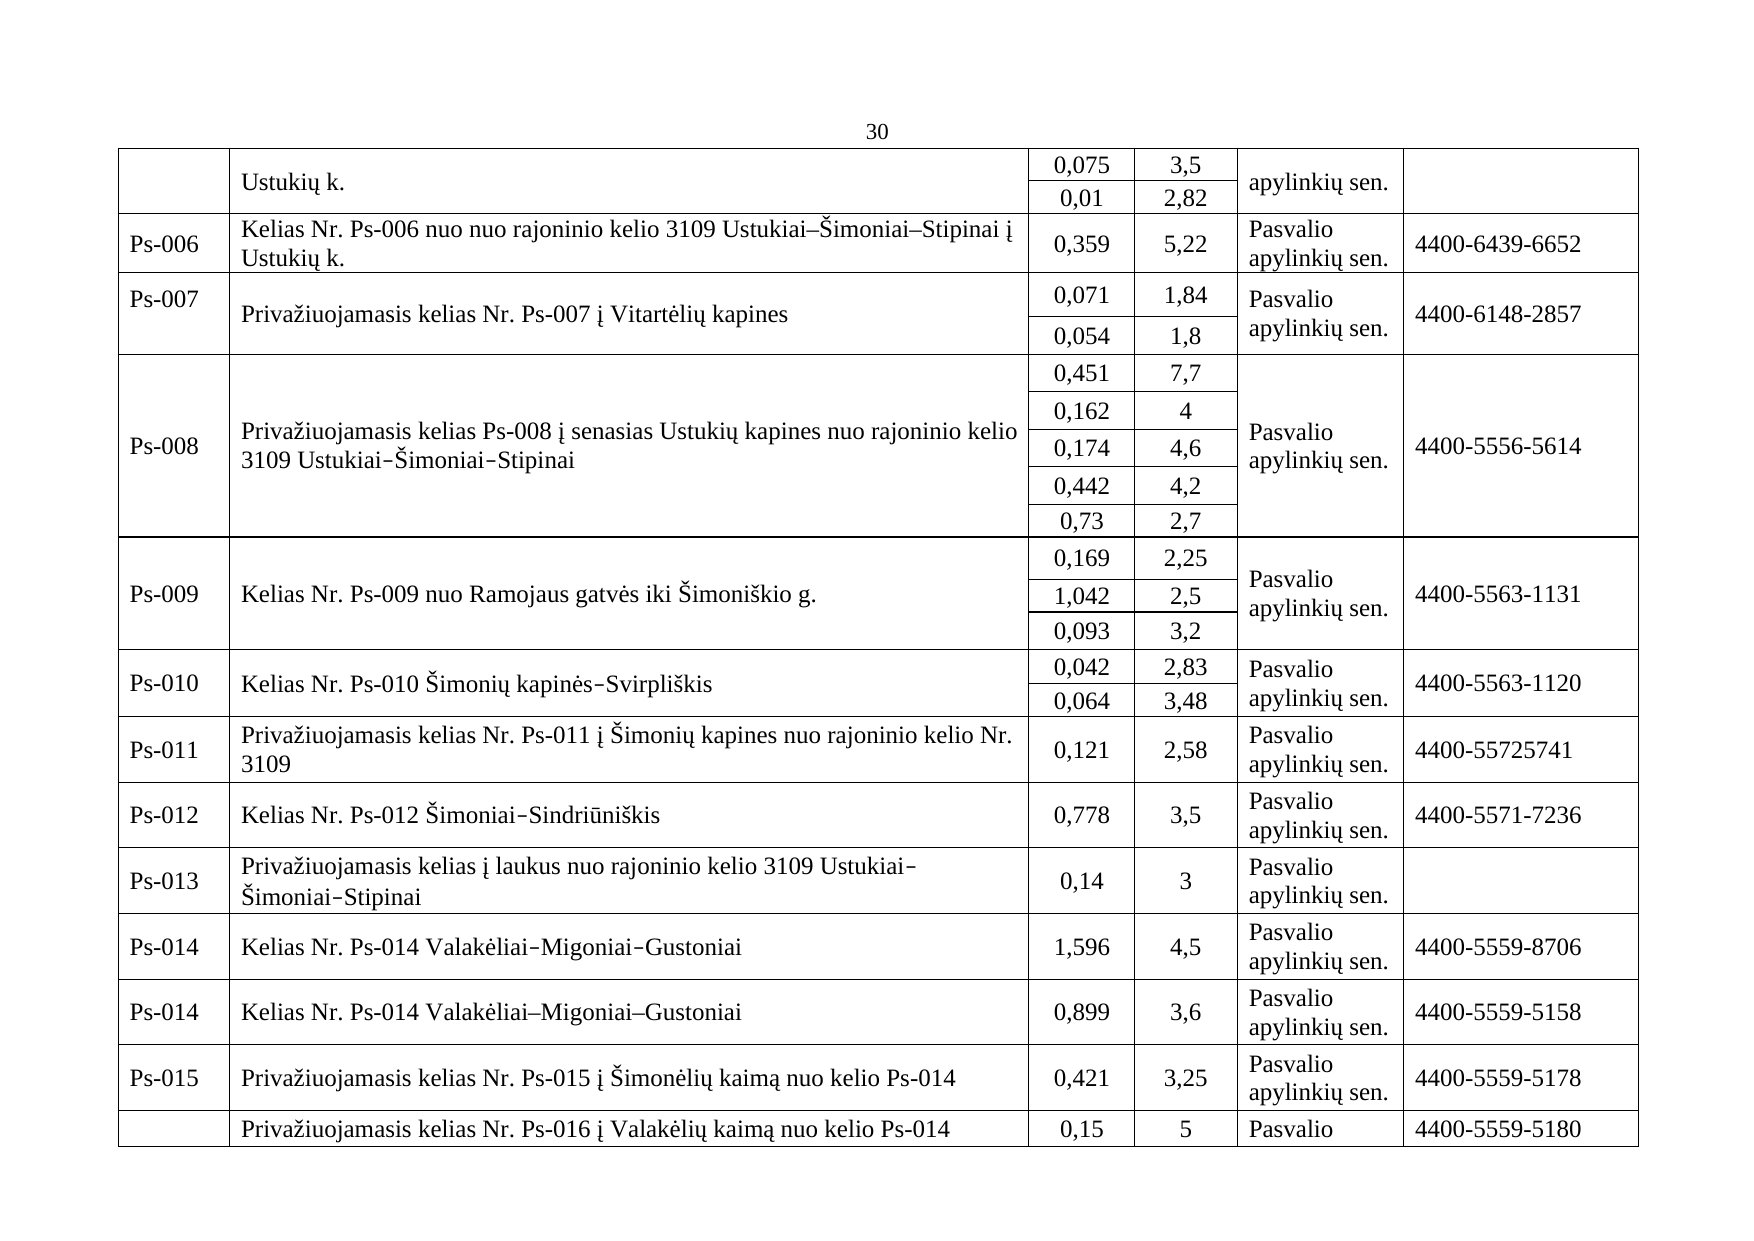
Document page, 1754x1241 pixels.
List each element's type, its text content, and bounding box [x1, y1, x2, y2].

table_cell Kelias Nr. Ps-014 Valakėliai–Migoniai–Gustoniai [230, 980, 1028, 1044]
table_cell Pasvalio apylinkių sen. [1238, 783, 1403, 847]
table_cell Privažiuojamasis kelias Nr. Ps-015 į Šimonėlių kaimą nuo kelio Ps-014 [230, 1045, 1028, 1110]
table_cell 4400-5559-8706 [1404, 914, 1638, 978]
table_cell Pasvalio apylinkių sen. [1238, 650, 1403, 716]
table_cell 3,5 [1135, 149, 1237, 180]
table_cell Privažiuojamasis kelias į laukus nuo rajoninio kelio 3109 Ustukiai–Šimoniai–Stipinai [230, 848, 1028, 913]
table_cell 4400-5559-5178 [1404, 1045, 1638, 1110]
table_cell Pasvalio apylinkių sen. [1238, 355, 1403, 536]
table_cell 0,778 [1029, 783, 1134, 847]
table_cell Ps-009 [119, 538, 229, 649]
table_cell 3,2 [1135, 613, 1237, 649]
table_cell [1404, 848, 1638, 913]
table_cell 0,01 [1029, 181, 1134, 213]
table_cell 5 [1135, 1111, 1237, 1146]
table_cell 2,5 [1135, 580, 1237, 611]
table_cell Ps-014 [119, 914, 229, 978]
table_cell 2,82 [1135, 181, 1237, 213]
table_cell Ps-010 [119, 650, 229, 716]
table_cell 0,071 [1029, 273, 1134, 316]
table_cell 0,093 [1029, 613, 1134, 649]
table_cell 4400-5559-5158 [1404, 980, 1638, 1044]
table_cell Pasvalio apylinkių sen. [1238, 848, 1403, 913]
table_cell 4400-5559-5180 [1404, 1111, 1638, 1146]
table_cell Pasvalio apylinkių sen. [1238, 538, 1403, 649]
table_cell Ps-015 [119, 1045, 229, 1110]
table_cell Ps-007 [119, 273, 229, 353]
table_cell 0,054 [1029, 317, 1134, 353]
table_cell Kelias Nr. Ps-009 nuo Ramojaus gatvės iki Šimoniškio g. [230, 538, 1028, 649]
table_cell Pasvalio apylinkių sen. [1238, 273, 1403, 353]
table_cell Pasvalio apylinkių sen. [1238, 914, 1403, 978]
table_cell 1,84 [1135, 273, 1237, 316]
table_cell 2,25 [1135, 538, 1237, 578]
table_cell 4400-5563-1131 [1404, 538, 1638, 649]
table_cell 1,8 [1135, 317, 1237, 353]
table_cell Privažiuojamasis kelias Ps-008 į senasias Ustukių kapines nuo rajoninio kelio 3109 Ustukiai–Šimoniai–Stipinai [230, 355, 1028, 536]
table_cell 0,359 [1029, 214, 1134, 272]
table_cell 3,25 [1135, 1045, 1237, 1110]
table_cell Pasvalio apylinkių sen. [1238, 214, 1403, 272]
table_cell 4400-5563-1120 [1404, 650, 1638, 716]
table_cell 2,58 [1135, 717, 1237, 782]
table_cell Kelias Nr. Ps-006 nuo nuo rajoninio kelio 3109 Ustukiai–Šimoniai–Stipinai į Ustukių k. [230, 214, 1028, 272]
table_cell Ps-013 [119, 848, 229, 913]
table_cell Pasvalio apylinkių sen. [1238, 980, 1403, 1044]
table_cell 0,075 [1029, 149, 1134, 180]
table_cell [119, 1111, 229, 1146]
table_cell 4400-6148-2857 [1404, 273, 1638, 353]
table_cell 0,162 [1029, 392, 1134, 428]
table_cell 4400-55725741 [1404, 717, 1638, 782]
table_cell Pasvalio [1238, 1111, 1403, 1146]
table_cell Privažiuojamasis kelias Nr. Ps-016 į Valakėlių kaimą nuo kelio Ps-014 [230, 1111, 1028, 1146]
table_cell [119, 149, 229, 213]
table_cell 4,5 [1135, 914, 1237, 978]
table_cell 4400-5571-7236 [1404, 783, 1638, 847]
table_cell 0,899 [1029, 980, 1134, 1044]
table_cell 7,7 [1135, 355, 1237, 391]
table_cell 3,48 [1135, 684, 1237, 716]
table_cell 4,2 [1135, 467, 1237, 503]
table_cell 0,174 [1029, 430, 1134, 466]
table_cell Ps-008 [119, 355, 229, 536]
table_cell 0,042 [1029, 650, 1134, 683]
table_cell 1,596 [1029, 914, 1134, 978]
table_cell 3,6 [1135, 980, 1237, 1044]
table_cell Ps-012 [119, 783, 229, 847]
table_cell 0,451 [1029, 355, 1134, 391]
table_cell 3,5 [1135, 783, 1237, 847]
table_cell 0,121 [1029, 717, 1134, 782]
table_cell 4 [1135, 392, 1237, 428]
table_cell 4400-6439-6652 [1404, 214, 1638, 272]
table_cell 0,421 [1029, 1045, 1134, 1110]
table_cell 0,064 [1029, 684, 1134, 716]
table_cell Pasvalio apylinkių sen. [1238, 1045, 1403, 1110]
table_cell Ps-014 [119, 980, 229, 1044]
table_cell 0,169 [1029, 538, 1134, 578]
table_cell apylinkių sen. [1238, 149, 1403, 213]
table_cell 0,15 [1029, 1111, 1134, 1146]
table_cell 2,7 [1135, 505, 1237, 536]
table_cell Kelias Nr. Ps-014 Valakėliai–Migoniai–Gustoniai [230, 914, 1028, 978]
table_cell 0,73 [1029, 505, 1134, 536]
table_cell 0,442 [1029, 467, 1134, 503]
table_cell 4400-5556-5614 [1404, 355, 1638, 536]
table_cell Ps-006 [119, 214, 229, 272]
table_cell Kelias Nr. Ps-012 Šimoniai–Sindriūniškis [230, 783, 1028, 847]
table_cell 1,042 [1029, 580, 1134, 611]
table_cell Privažiuojamasis kelias Nr. Ps-007 į Vitartėlių kapines [230, 273, 1028, 353]
table_cell 3 [1135, 848, 1237, 913]
table_cell 4,6 [1135, 430, 1237, 466]
table_cell Kelias Nr. Ps-010 Šimonių kapinės–Svirpliškis [230, 650, 1028, 716]
table_cell 0,14 [1029, 848, 1134, 913]
table_cell Pasvalio apylinkių sen. [1238, 717, 1403, 782]
table_cell [1404, 149, 1638, 213]
table_cell 5,22 [1135, 214, 1237, 272]
table_cell Ps-011 [119, 717, 229, 782]
table_cell Ustukių k. [230, 149, 1028, 213]
table_cell Privažiuojamasis kelias Nr. Ps-011 į Šimonių kapines nuo rajoninio kelio Nr. 3109 [230, 717, 1028, 782]
table_cell 2,83 [1135, 650, 1237, 683]
